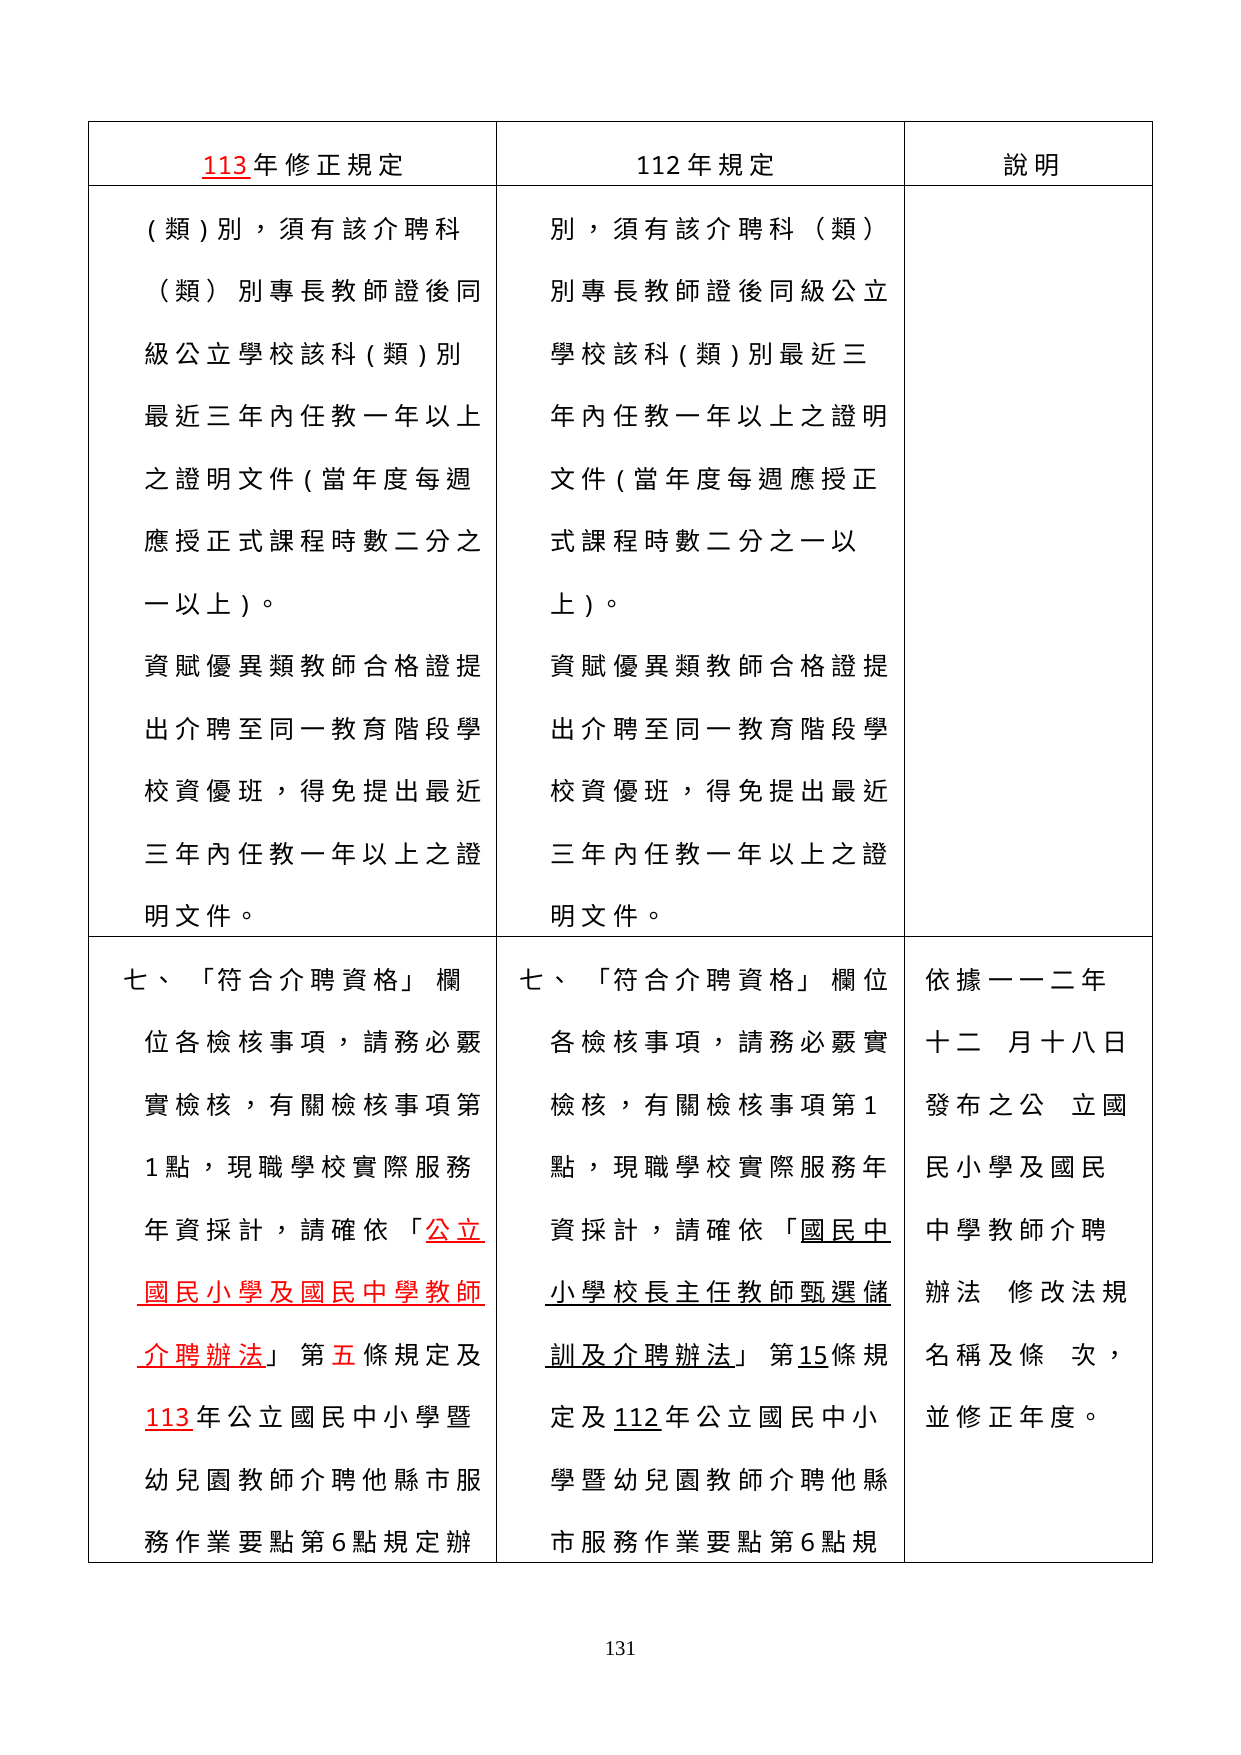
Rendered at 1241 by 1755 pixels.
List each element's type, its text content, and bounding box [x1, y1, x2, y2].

table_cell 依據一一二年十二 月十八日發布之公 立國民小學及國民中學教師介聘辦法 修改法規名稱及條 次，並修正年度。 [905, 937, 1152, 1562]
table_cell 別，須有該介聘科（類）別專長教師證後同級公立學校該科(類)別最近三年內任教一年以上之證明文件(當年度每週應授正式課程時數二分之一以上)。 資賦優異類教師合格證提出介聘至同一教育階段學校資優班，得免提出最近三年內任教一年以上之證明文件。 [497, 186, 904, 936]
table_cell (類)別，須有該介聘科（類）別專長教師證後同級公立學校該科(類)別最近三年內任教一年以上之證明文件(當年度每週應授正式課程時數二分之一以上)。 資賦優異類教師合格證提出介聘至同一教育階段學校資優班，得免提出最近三年內任教一年以上之證明文件。 [89, 186, 496, 936]
table_cell 七、「符合介聘資格」欄位各檢核事項，請務必覈實檢核，有關檢核事項第1點，現職學校實際服務年資採計，請確依「公立國民小學及國民中學教師介聘辦法」第五條規定及113年公立國民中小學暨幼兒園教師介聘他縣市服務作業要點第6點規定辦 [89, 937, 496, 1562]
table_cell 七、「符合介聘資格」欄位各檢核事項，請務必覈實檢核，有關檢核事項第1點，現職學校實際服務年資採計，請確依「國民中小學校長主任教師甄選儲訓及介聘辦法」第15條規定及112年公立國民中小學暨幼兒園教師介聘他縣市服務作業要點第6點規 [497, 937, 904, 1562]
table_header 112年規定 [497, 122, 904, 185]
table_header 113年修正規定 [89, 122, 496, 185]
table_cell [905, 186, 1152, 936]
table_header 說明 [905, 122, 1152, 185]
